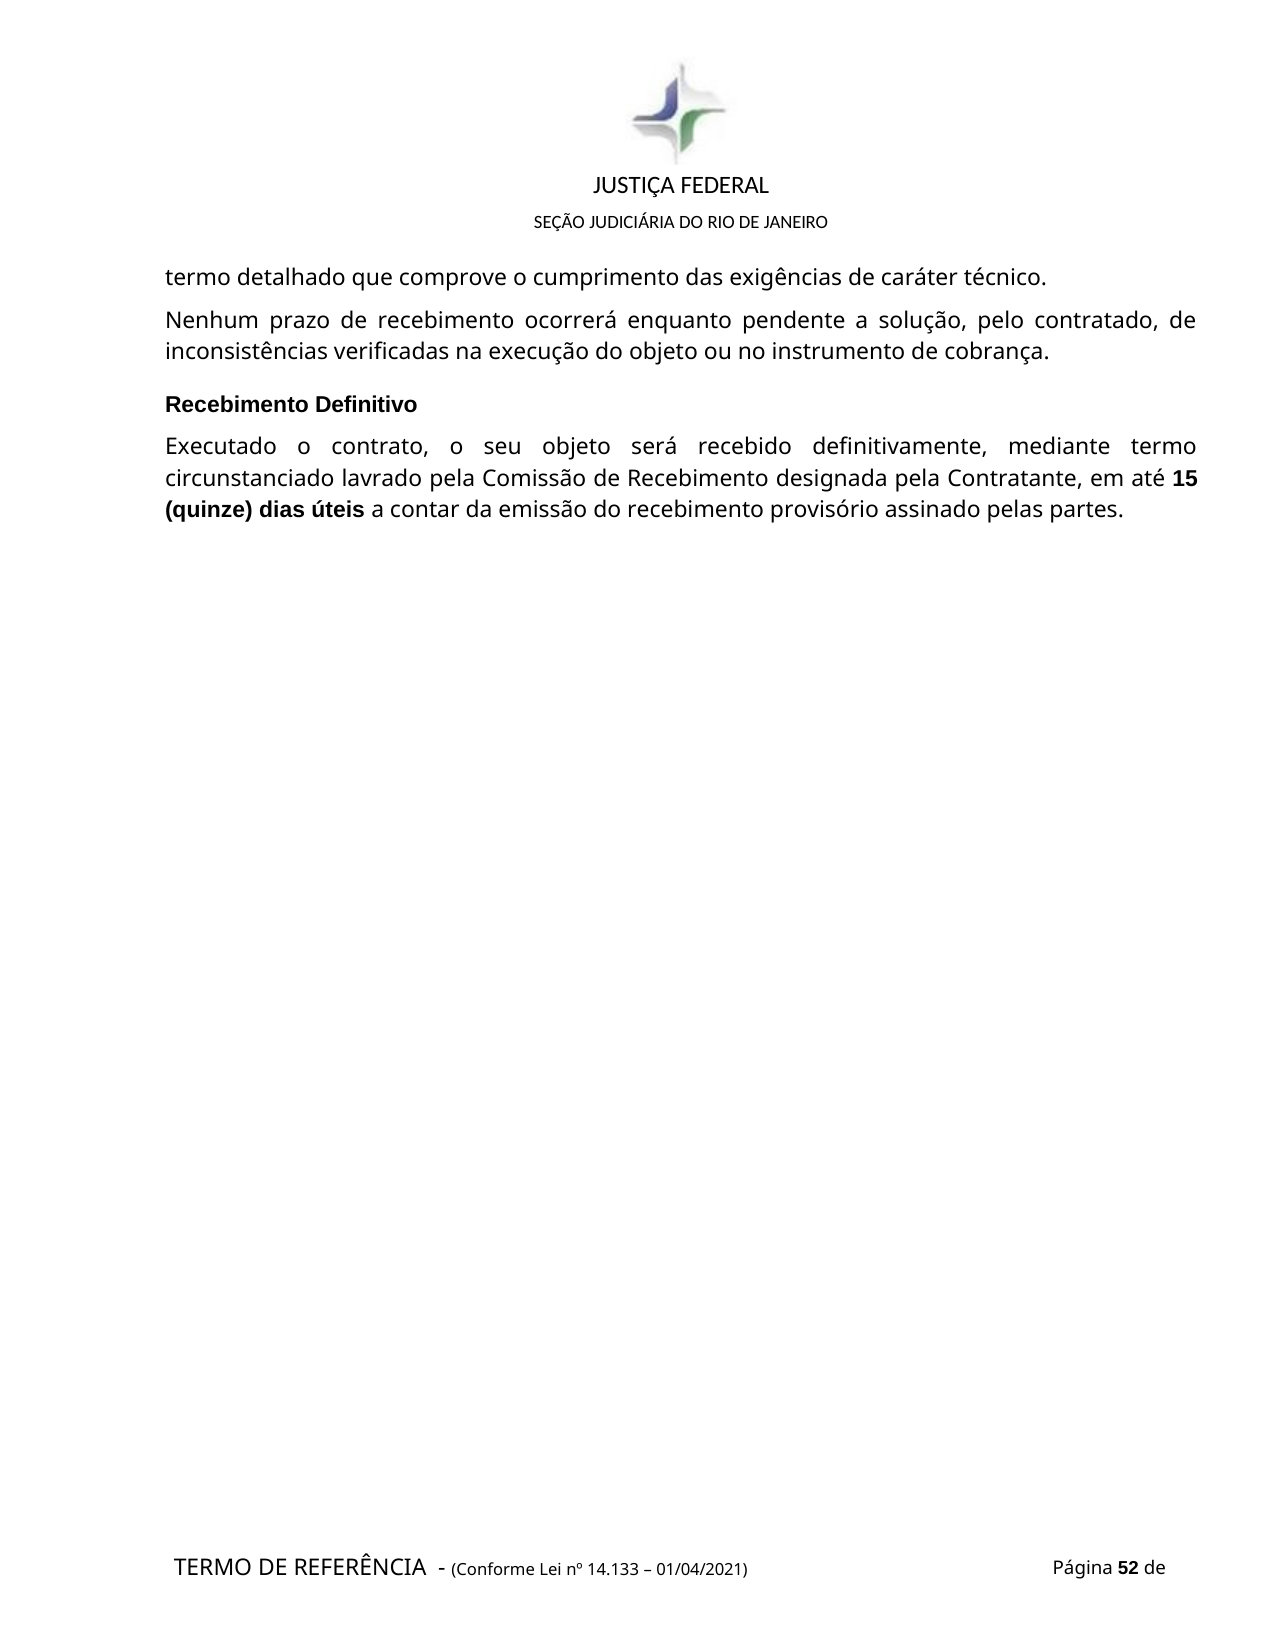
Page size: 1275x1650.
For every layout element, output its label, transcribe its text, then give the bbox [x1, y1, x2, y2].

text termo detalhado que comprove o cumprimento das exigências de caráter técnico. [165, 261, 1198, 292]
subtitle Recebimento Definitivo [165, 391, 1201, 418]
text Nenhum prazo de recebimento ocorrerá enquanto pendente a solução, pelo contratado, de inconsistências verificadas na execução do objeto ou no instrumento de cobrança. [165, 304, 1198, 367]
text Executado o contrato, o seu objeto será recebido definitivamente, mediante termo circunstanciado lavrado pela Comissão de Recebimento designada pela Contratante, em até 15 (quinze) dias úteis a contar da emissão do recebimento provisório assinado pelas partes. [165, 430, 1198, 524]
